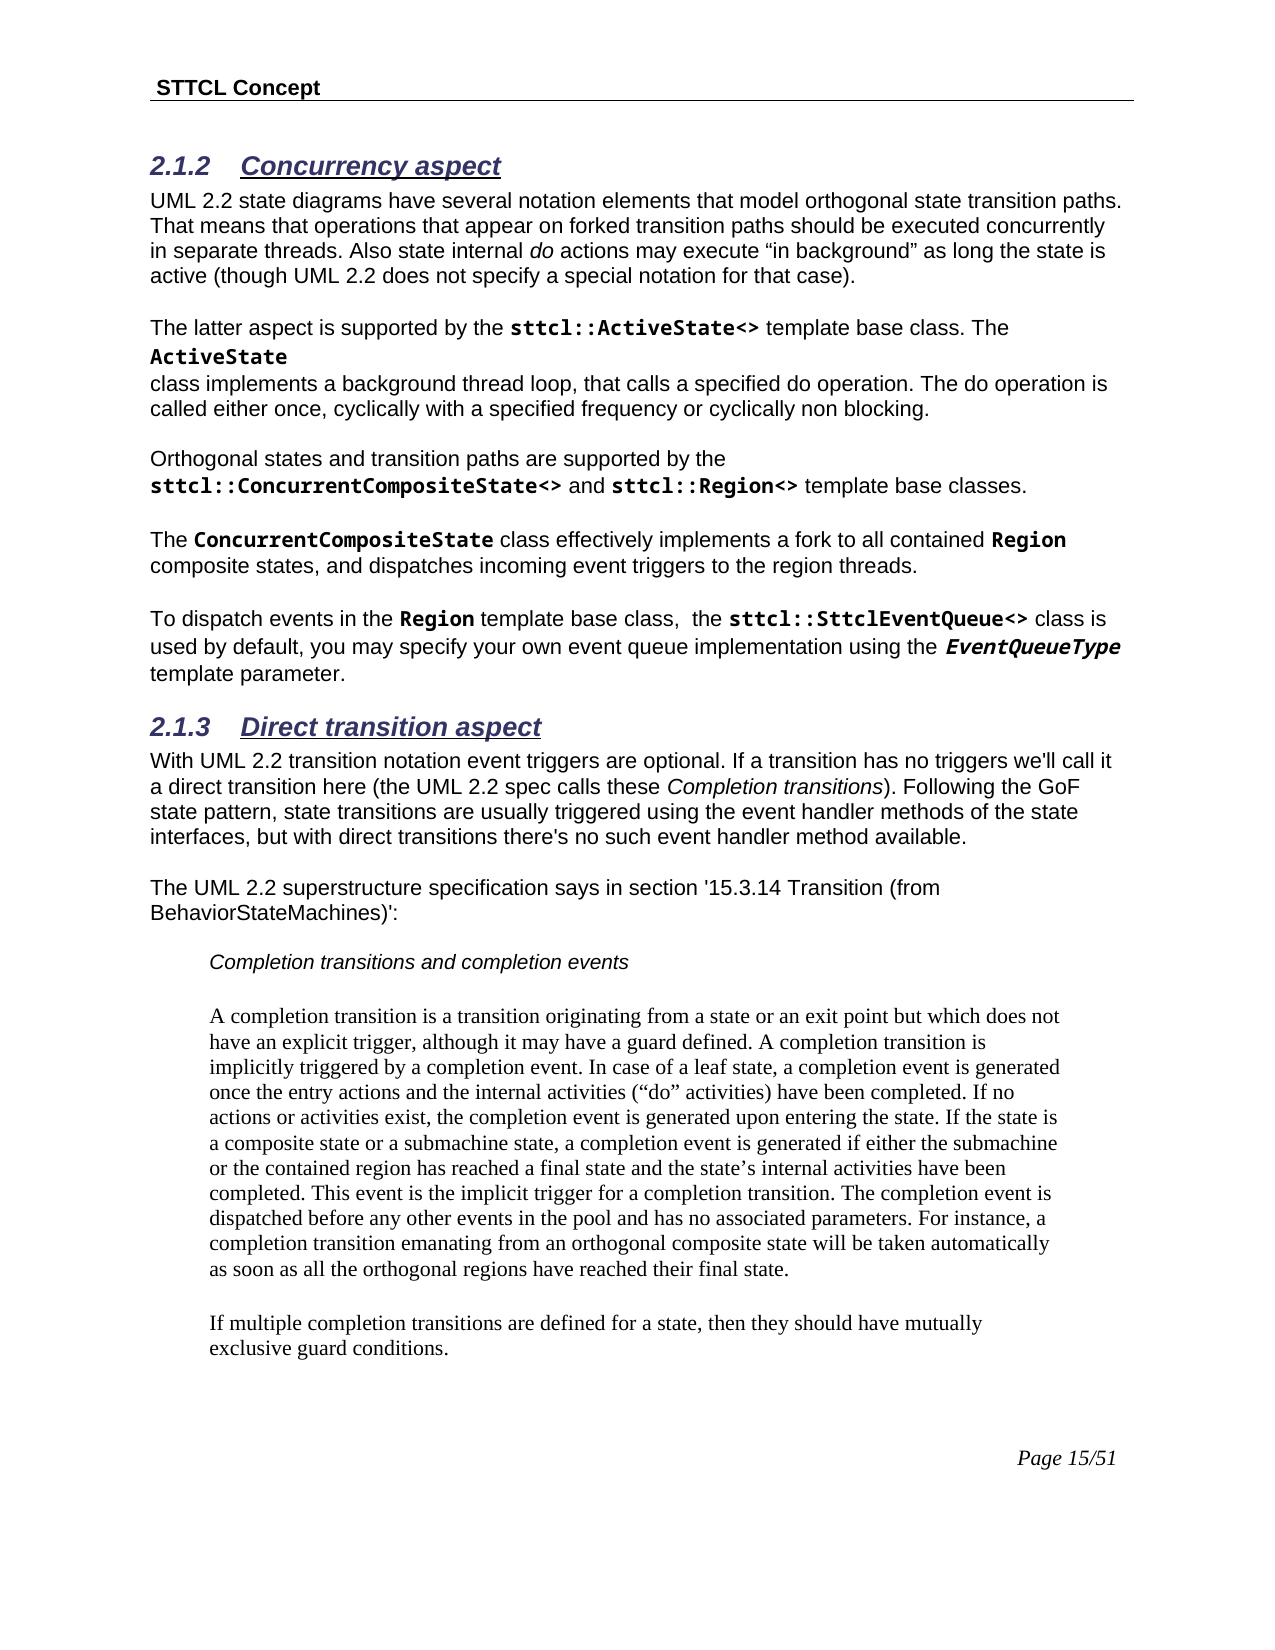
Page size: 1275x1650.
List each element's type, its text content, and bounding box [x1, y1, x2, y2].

text Orthogonal states and transition paths are supported by the sttcl::ConcurrentCompositeState<> and sttcl::Region<> template base classes. [150, 446, 1125, 500]
text A completion transition is a transition originating from a state or an exit point but which does not have an explicit trigger, although it may have a guard defined. A completion transition is implicitly triggered by a completion event. In case of a leaf state, a completion event is generated once the entry actions and the internal activities (“do” activities) have been completed. If no actions or activities exist, the completion event is generated upon entering the state. If the state is a composite state or a submachine state, a completion event is generated if either the submachine or the contained region has reached a final state and the state’s internal activities have been completed. This event is the implicit trigger for a completion transition. The completion event is dispatched before any other events in the pool and has no associated parameters. For instance, a completion transition emanating from an orthogonal composite state will be taken automatically as soon as all the orthogonal regions have reached their final state. [209, 1003, 1066, 1281]
text The ConcurrentCompositeState class effectively implements a fork to all contained Region composite states, and dispatches incoming event triggers to the region threads. [150, 525, 1125, 578]
text To dispatch events in the Region template base class, the sttcl::SttclEventQueue<> class is used by default, you may specify your own event queue implementation using the EventQueueType template parameter. [150, 604, 1125, 686]
text UML 2.2 state diagrams have several notation elements that model orthogonal state transition paths. That means that operations that appear on forked transition paths should be executed concurrently in separate threads. Also state internal do actions may execute “in background” as long the state is active (though UML 2.2 does not specify a special notation for that case). [150, 187, 1125, 288]
subtitle Direct transition aspect [150, 711, 1125, 742]
text With UML 2.2 transition notation event triggers are optional. If a transition has no triggers we'll call it a direct transition here (the UML 2.2 spec calls these Completion transitions). Following the GoF state pattern, state transitions are usually triggered using the event handler methods of the state interfaces, but with direct transitions there's no such event handler method available. [150, 748, 1125, 849]
text If multiple completion transitions are defined for a state, then they should have mutually exclusive guard conditions. [209, 1310, 1066, 1361]
text The UML 2.2 superstructure specification says in section '15.3.14 Transition (from BehaviorStateMachines)': [150, 874, 1125, 925]
text The latter aspect is supported by the sttcl::ActiveState<> template base class. The ActiveState [150, 313, 1125, 370]
text Completion transitions and completion events [209, 950, 1066, 974]
subtitle Concurrency aspect [150, 150, 1125, 181]
text class implements a background thread loop, that calls a specified do operation. The do operation is called either once, cyclically with a specified frequency or cyclically non blocking. [150, 370, 1125, 421]
